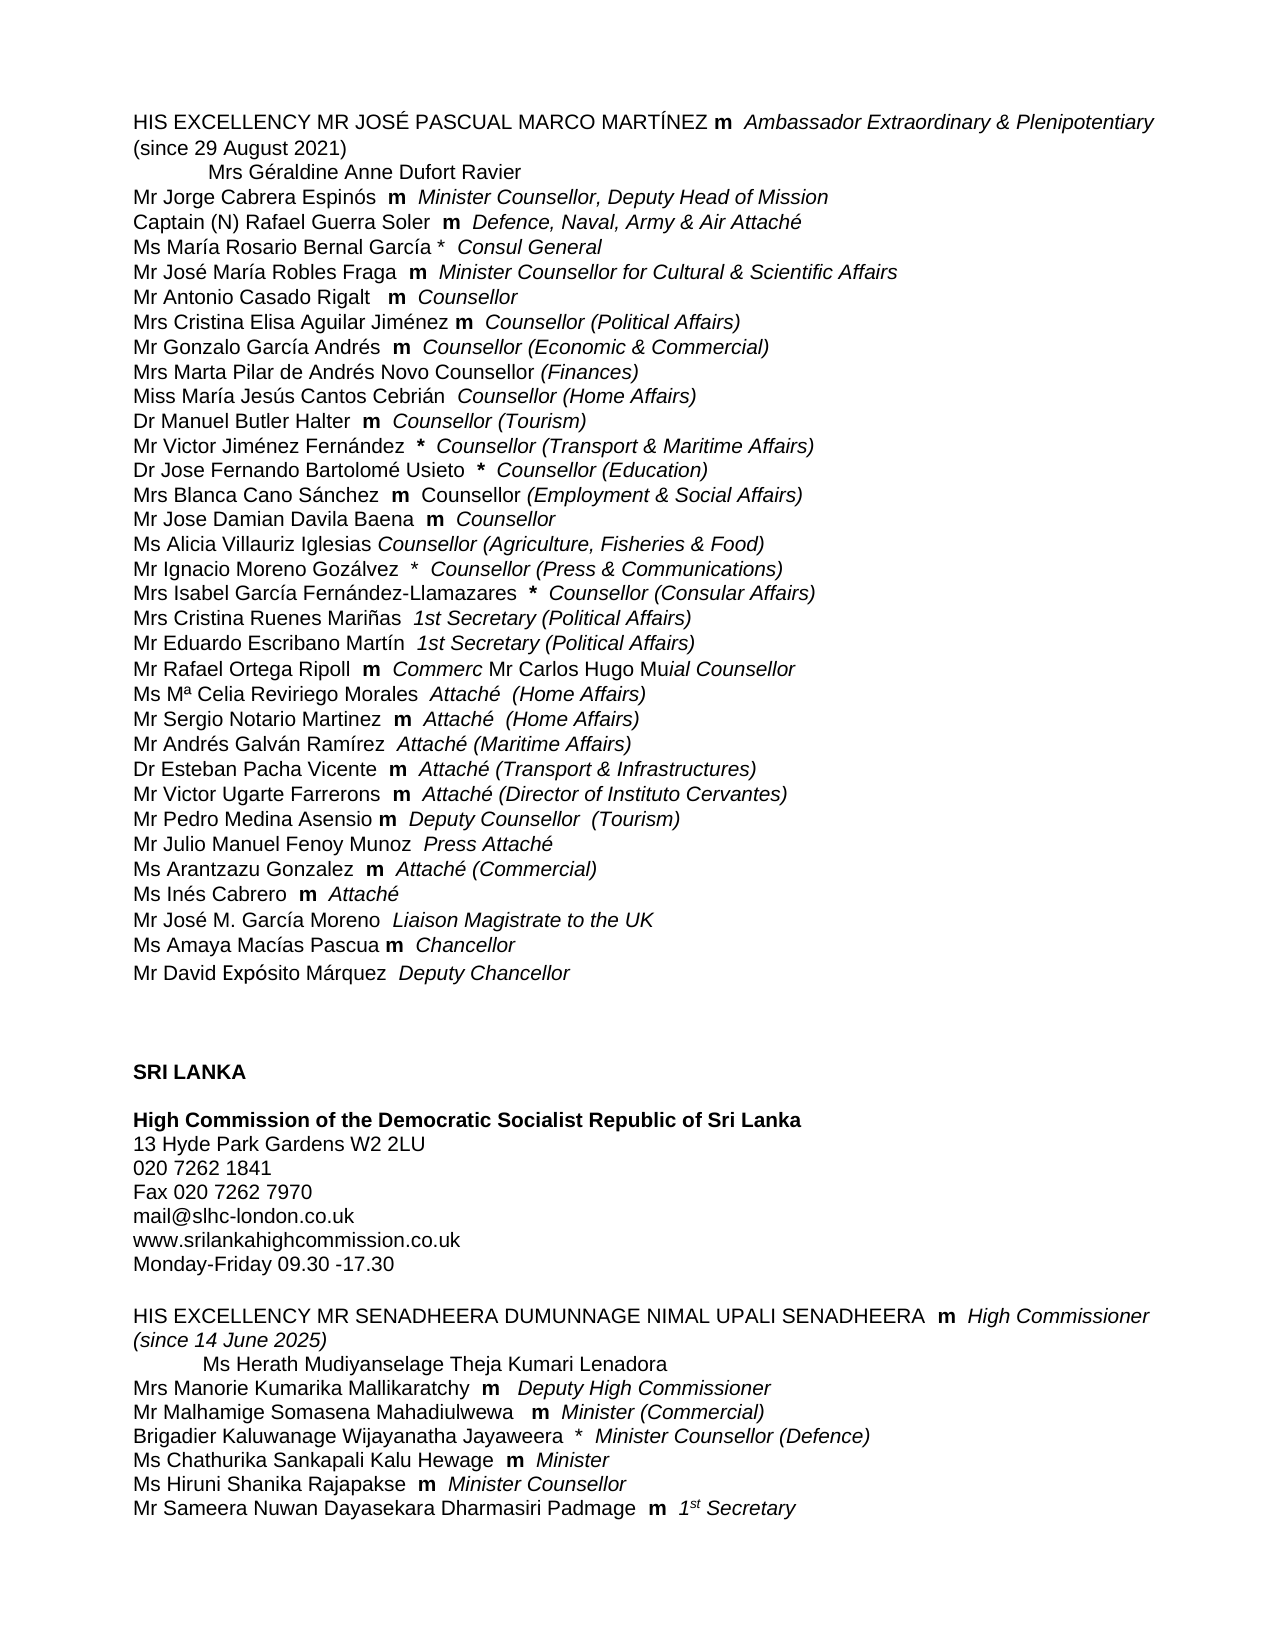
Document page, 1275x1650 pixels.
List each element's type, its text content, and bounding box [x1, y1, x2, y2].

text Captain (N) Rafael Guerra Soler m Defence, Naval, Army & Air Attaché [133, 210, 1181, 234]
subtitle SRI LANKA [133, 1060, 1181, 1084]
text Miss María Jesús Cantos Cebrián Counsellor (Home Affairs) [133, 384, 1181, 408]
text Mr Sameera Nuwan Dayasekara Dharmasiri Padmage m 1st Secretary [133, 1496, 1181, 1520]
text Mr David Expósito Márquez Deputy Chancellor [133, 958, 1181, 986]
text Mrs Manorie Kumarika Mallikaratchy m Deputy High Commissioner [133, 1376, 1181, 1400]
text Dr Jose Fernando Bartolomé Usieto * Counsellor (Education) [133, 458, 1181, 482]
text HIS EXCELLENCY MR SENADHEERA DUMUNNAGE NIMAL UPALI SENADHEERA m High Commissioner (since 14 June 2025) [133, 1304, 1181, 1352]
text Mrs Marta Pilar de Andrés Novo Counsellor (Finances) [133, 360, 1181, 384]
text Ms Hiruni Shanika Rajapakse m Minister Counsellor [133, 1472, 1181, 1496]
text Ms Inés Cabrero m Attaché [133, 882, 1181, 906]
text Mr Antonio Casado Rigalt m Counsellor [133, 285, 1181, 309]
text Mr Sergio Notario Martinez m Attaché (Home Affairs) [133, 707, 1181, 731]
text Ms Herath Mudiyanselage Theja Kumari Lenadora [133, 1352, 1181, 1376]
text Mr Pedro Medina Asensio m Deputy Counsellor (Tourism) [133, 807, 1181, 831]
text Mr Ignacio Moreno Gozálvez * Counsellor (Press & Communications) [133, 556, 1181, 580]
text Mrs Blanca Cano Sánchez m Counsellor (Employment & Social Affairs) [133, 483, 1181, 507]
text Mrs Cristina Elisa Aguilar Jiménez m Counsellor (Political Affairs) [133, 310, 1181, 334]
text Mr Jose Damian Davila Baena m Counsellor [133, 507, 1181, 531]
text Ms Arantzazu Gonzalez m Attaché (Commercial) [133, 857, 1181, 881]
text Mrs Géraldine Anne Dufort Ravier [133, 160, 1181, 184]
text Ms María Rosario Bernal García * Consul General [133, 235, 1181, 259]
text Mrs Cristina Ruenes Mariñas 1st Secretary (Political Affairs) [133, 606, 1181, 630]
text Dr Esteban Pacha Vicente m Attaché (Transport & Infrastructures) [133, 757, 1181, 781]
text Ms Alicia Villauriz Iglesias Counsellor (Agriculture, Fisheries & Food) [133, 532, 1181, 556]
text Dr Manuel Butler Halter m Counsellor (Tourism) [133, 409, 1181, 433]
text Mr Andrés Galván Ramírez Attaché (Maritime Affairs) [133, 732, 1181, 756]
text Mr Julio Manuel Fenoy Munoz Press Attaché [133, 832, 1181, 856]
text 13 Hyde Park Gardens W2 2LU 020 7262 1841 Fax 020 7262 7970 mail@slhc-london.co.uk www.srilankahighcommission.co.uk Monday-Friday 09.30 -17.30 [133, 1132, 1181, 1304]
text Mrs Isabel García Fernández-Llamazares * Counsellor (Consular Affairs) [133, 581, 1181, 605]
text Mr Victor Ugarte Farrerons m Attaché (Director of Instituto Cervantes) [133, 782, 1181, 806]
text Mr José María Robles Fraga m Minister Counsellor for Cultural & Scientific Affairs [133, 260, 1181, 284]
text Mr Malhamige Somasena Mahadiulwewa m Minister (Commercial) [133, 1400, 1181, 1424]
text High Commission of the Democratic Socialist Republic of Sri Lanka [133, 1108, 1181, 1132]
text Mr José M. García Moreno Liaison Magistrate to the UK [133, 907, 1181, 931]
text Mr Gonzalo García Andrés m Counsellor (Economic & Commercial) [133, 335, 1181, 359]
text Mr Eduardo Escribano Martín 1st Secretary (Political Affairs) [133, 631, 1181, 655]
text Brigadier Kaluwanage Wijayanatha Jayaweera * Minister Counsellor (Defence) [133, 1424, 1181, 1448]
text HIS EXCELLENCY MR JOSÉ PASCUAL MARCO MARTÍNEZ m Ambassador Extraordinary & Plenipotentiary (since 29 August 2021) [133, 106, 1181, 159]
text Mr Jorge Cabrera Espinós m Minister Counsellor, Deputy Head of Mission [133, 184, 1181, 208]
text Ms Chathurika Sankapali Kalu Hewage m Minister [133, 1448, 1181, 1472]
text Mr Victor Jiménez Fernández * Counsellor (Transport & Maritime Affairs) [133, 433, 1181, 457]
text Ms Amaya Macías Pascua m Chancellor [133, 932, 1181, 956]
text Mr Rafael Ortega Ripoll m Commerc Mr Carlos Hugo Muial Counsellor [133, 656, 1181, 680]
text Ms Mª Celia Reviriego Morales Attaché (Home Affairs) [133, 681, 1181, 705]
